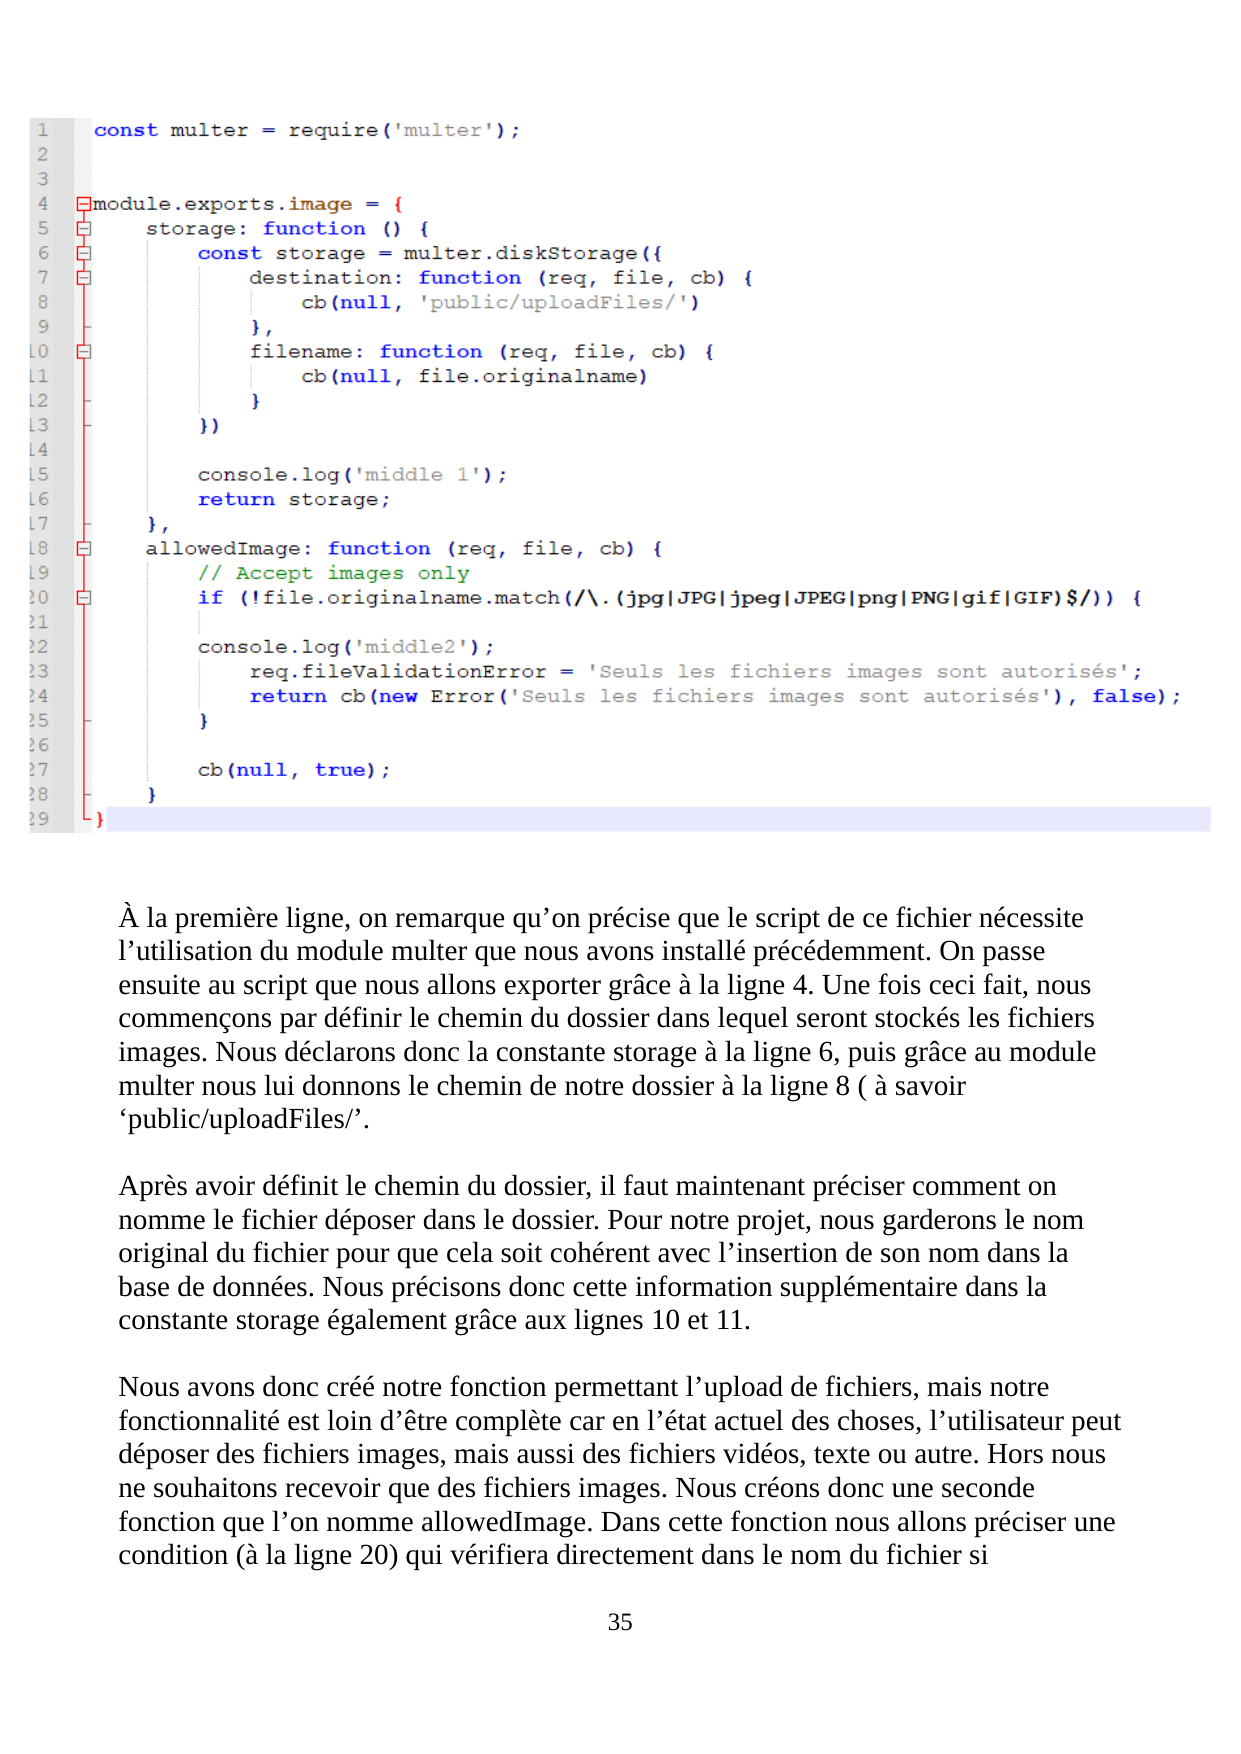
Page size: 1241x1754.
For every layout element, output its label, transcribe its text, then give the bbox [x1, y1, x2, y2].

text Nous avons donc créé notre fonction permettant l’upload de fichiers, mais notre fonctionnalité est loin d’être complète car en l’état actuel des choses, l’utilisateur peut déposer des fichiers images, mais aussi des fichiers vidéos, texte ou autre. Hors nous ne souhaitons recevoir que des fichiers images. Nous créons donc une seconde fonction que l’on nomme allowedImage. Dans cette fonction nous allons préciser une condition (à la ligne 20) qui vérifiera directement dans le nom du fichier si [118, 1369, 1122, 1571]
text Après avoir définit le chemin du dossier, il faut maintenant préciser comment on nomme le fichier déposer dans le dossier. Pour notre projet, nous garderons le nom original du fichier pour que cela soit cohérent avec l’insertion de son nom dans la base de données. Nous précisons donc cette information supplémentaire dans la constante storage également grâce aux lignes 10 et 11. [118, 1168, 1122, 1336]
picture [29, 118, 1211, 833]
text À la première ligne, on remarque qu’on précise que le script de ce fichier nécessite l’utilisation du module multer que nous avons installé précédemment. On passe ensuite au script que nous allons exporter grâce à la ligne 4. Une fois ceci fait, nous commençons par définir le chemin du dossier dans lequel seront stockés les fichiers images. Nous déclarons donc la constante storage à la ligne 6, puis grâce au module multer nous lui donnons le chemin de notre dossier à la ligne 8 ( à savoir ‘public/uploadFiles/’. [118, 900, 1122, 1135]
